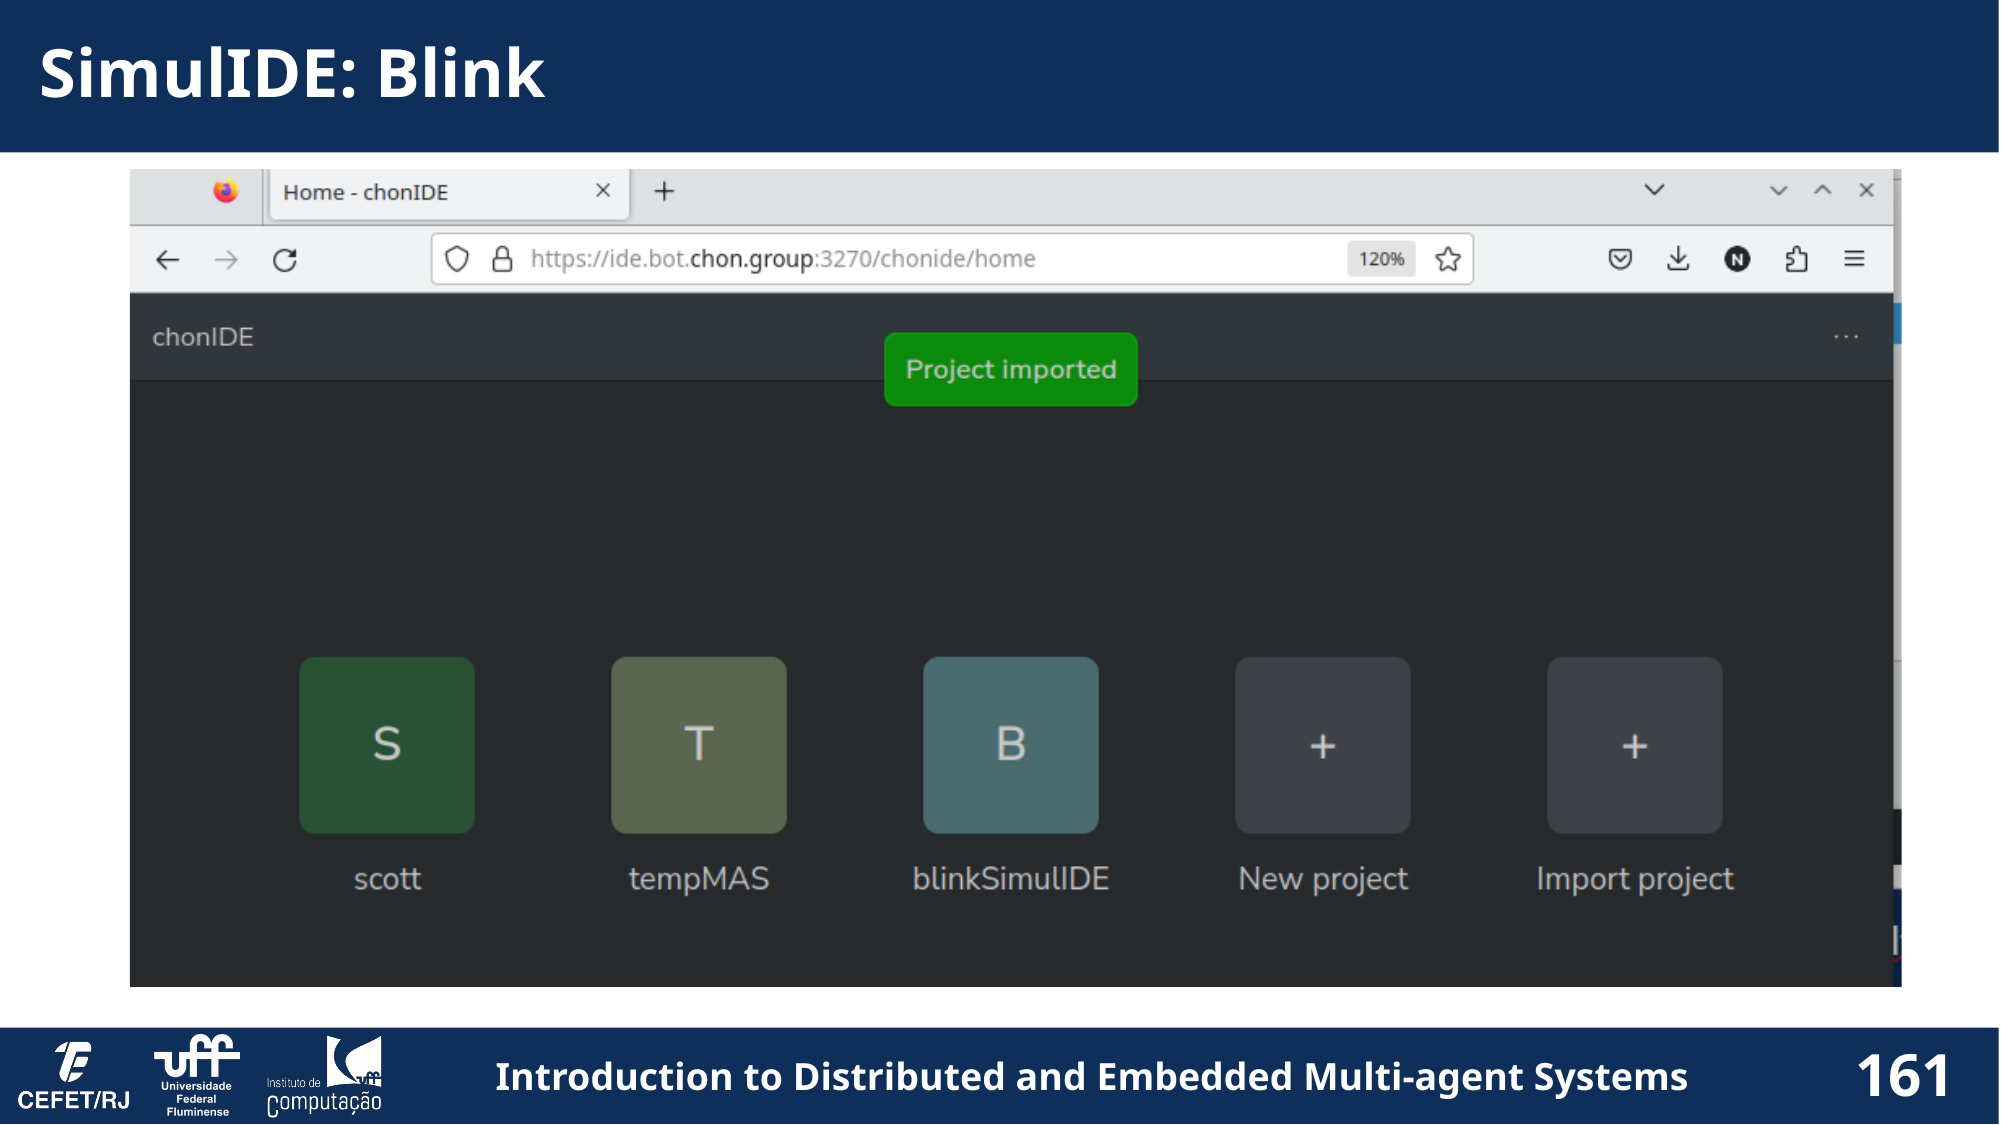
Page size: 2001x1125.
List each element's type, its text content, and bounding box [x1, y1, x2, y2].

picture [153, 1033, 241, 1121]
picture [265, 1033, 383, 1118]
picture [129, 169, 1902, 987]
text_box SimulIDE: Blink [25, 23, 1998, 116]
picture [18, 1021, 129, 1125]
